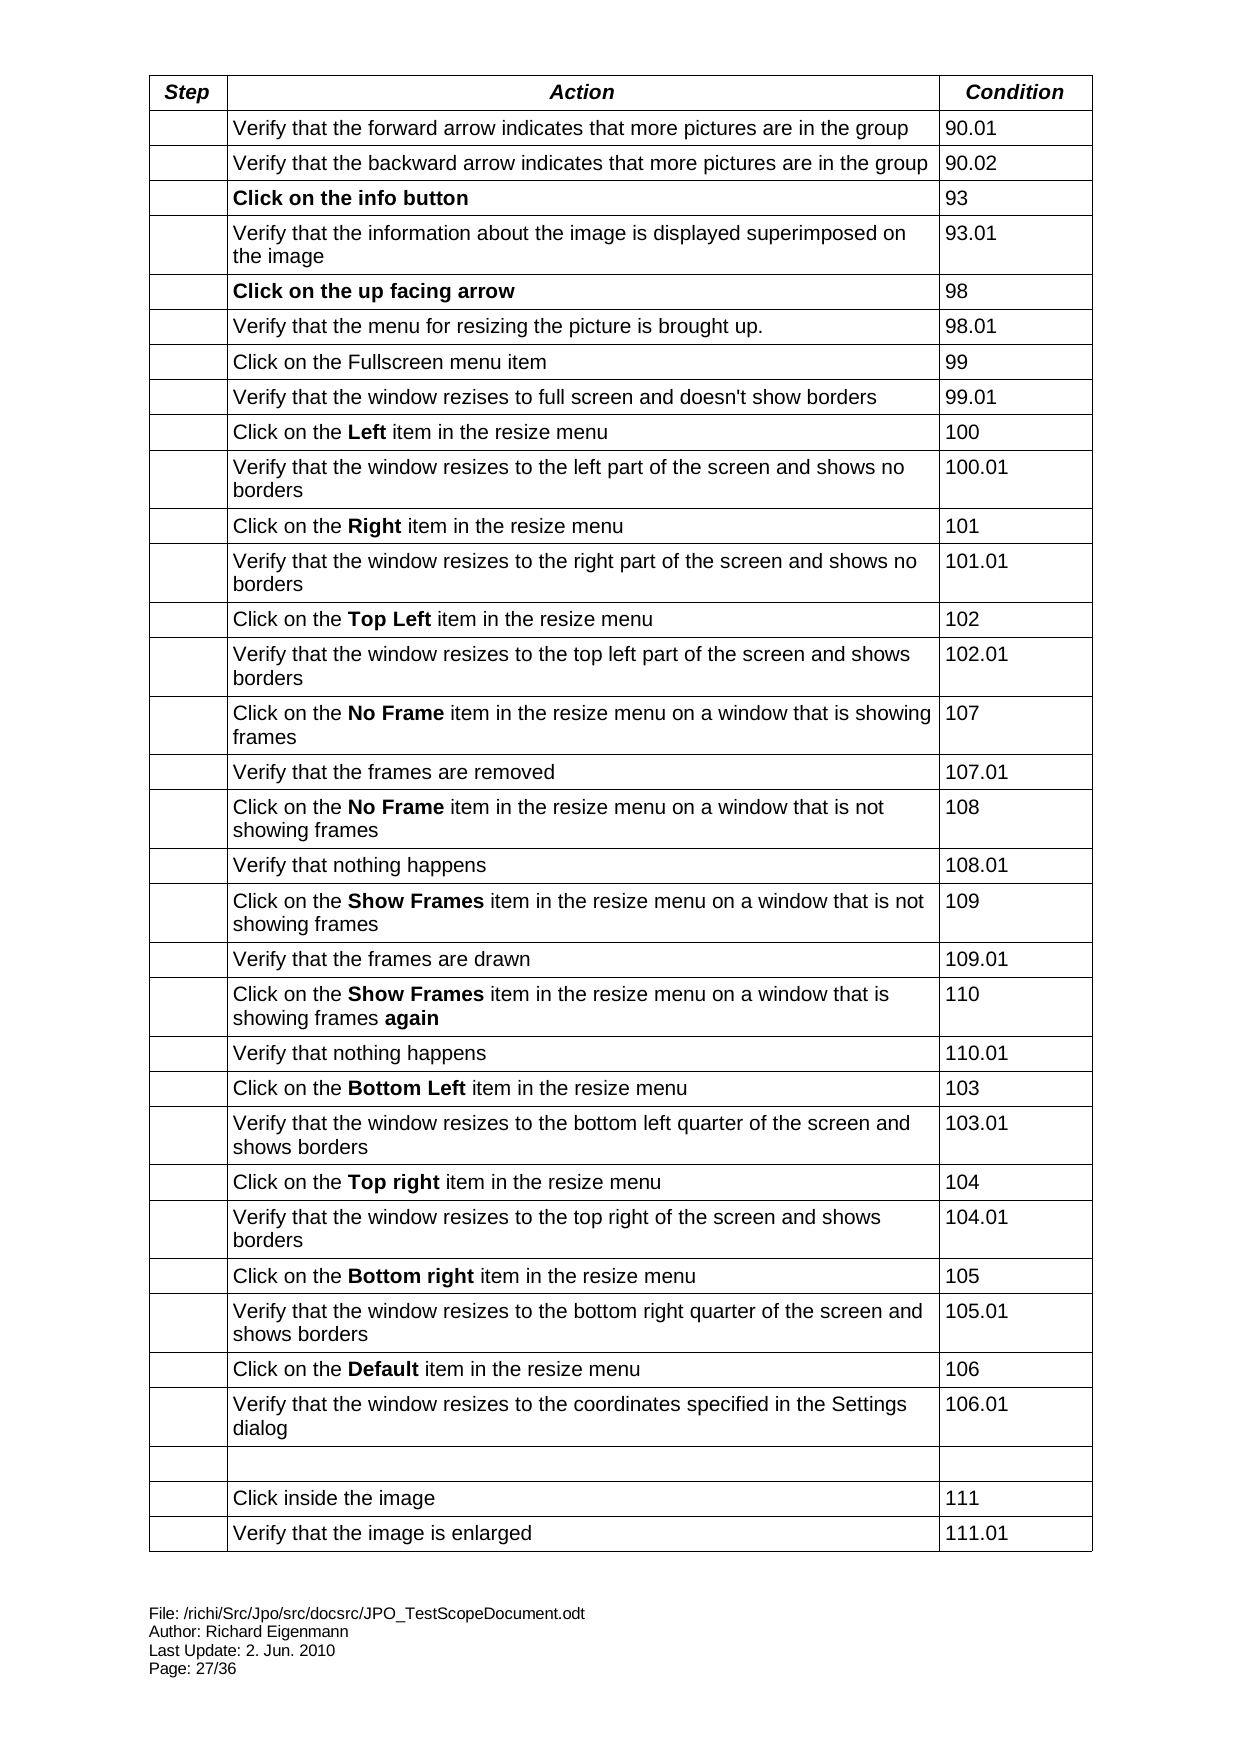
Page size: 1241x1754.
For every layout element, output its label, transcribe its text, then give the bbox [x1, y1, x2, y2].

table_cell [150, 415, 227, 450]
table_header Step [150, 76, 227, 110]
table_cell Click on the Top Left item in the resize menu [228, 603, 939, 637]
table_cell Verify that nothing happens [228, 1037, 939, 1071]
table_cell [150, 310, 227, 344]
table_cell Verify that the window resizes to the right part of the screen and shows no borders [228, 544, 939, 602]
table_cell [228, 1447, 939, 1481]
table_cell 98.01 [940, 310, 1092, 344]
table_cell Verify that the window resizes to the top left part of the screen and shows borders [228, 638, 939, 696]
table_cell 110 [940, 978, 1092, 1036]
table_cell 100.01 [940, 451, 1092, 508]
table_cell 90.01 [940, 111, 1092, 145]
table_cell [150, 1201, 227, 1258]
table_cell Click on the No Frame item in the resize menu on a window that is showing frames [228, 697, 939, 754]
table_cell [150, 755, 227, 789]
table_cell [150, 1353, 227, 1387]
table_cell 103 [940, 1072, 1092, 1106]
table_cell Click on the No Frame item in the resize menu on a window that is not showing frames [228, 790, 939, 848]
table_cell [150, 884, 227, 942]
table_cell Verify that the menu for resizing the picture is brought up. [228, 310, 939, 344]
table_cell [150, 181, 227, 215]
table_cell [150, 1388, 227, 1446]
table_cell [150, 380, 227, 414]
table_cell 111 [940, 1482, 1092, 1516]
table_cell 107 [940, 697, 1092, 754]
table_cell Verify that the window resizes to the left part of the screen and shows no borders [228, 451, 939, 508]
table_cell Verify that the backward arrow indicates that more pictures are in the group [228, 146, 939, 180]
table_cell 99.01 [940, 380, 1092, 414]
table_cell [150, 1259, 227, 1293]
table_cell 90.02 [940, 146, 1092, 180]
table_cell 100 [940, 415, 1092, 450]
table_cell [150, 978, 227, 1036]
table_cell [150, 943, 227, 977]
table_cell [940, 1447, 1092, 1481]
table_cell Click on the up facing arrow [228, 275, 939, 309]
table_cell 109 [940, 884, 1092, 942]
table_cell 108.01 [940, 849, 1092, 883]
table_cell 101 [940, 509, 1092, 543]
table_cell 106.01 [940, 1388, 1092, 1446]
table_cell Click on the Default item in the resize menu [228, 1353, 939, 1387]
table_cell Click on the Right item in the resize menu [228, 509, 939, 543]
table_cell 102 [940, 603, 1092, 637]
table_cell 102.01 [940, 638, 1092, 696]
table_cell [150, 111, 227, 145]
table_cell [150, 1482, 227, 1516]
table_cell 103.01 [940, 1107, 1092, 1164]
table_cell 108 [940, 790, 1092, 848]
table_header Action [228, 76, 939, 110]
table_cell [150, 451, 227, 508]
table_cell Verify that the window rezises to full screen and doesn't show borders [228, 380, 939, 414]
table_cell [150, 1517, 227, 1551]
table_cell Click on the Bottom Left item in the resize menu [228, 1072, 939, 1106]
table_cell Verify that the window resizes to the coordinates specified in the Settings dialog [228, 1388, 939, 1446]
table_cell 109.01 [940, 943, 1092, 977]
table_cell Click on the Show Frames item in the resize menu on a window that is showing frames again [228, 978, 939, 1036]
table_cell [150, 146, 227, 180]
table_cell 104 [940, 1165, 1092, 1200]
table_cell Click on the Top right item in the resize menu [228, 1165, 939, 1200]
table_cell 110.01 [940, 1037, 1092, 1071]
table_cell Verify that the information about the image is displayed superimposed on the image [228, 216, 939, 274]
table_cell Verify that the window resizes to the bottom right quarter of the screen and shows borders [228, 1294, 939, 1352]
table_cell Click on the Show Frames item in the resize menu on a window that is not showing frames [228, 884, 939, 942]
table_cell Verify that the frames are removed [228, 755, 939, 789]
table_cell Verify that the forward arrow indicates that more pictures are in the group [228, 111, 939, 145]
table_cell 101.01 [940, 544, 1092, 602]
table_cell Verify that nothing happens [228, 849, 939, 883]
table_cell [150, 638, 227, 696]
table_cell 105 [940, 1259, 1092, 1293]
table_cell 111.01 [940, 1517, 1092, 1551]
table_cell 93.01 [940, 216, 1092, 274]
table_cell [150, 849, 227, 883]
table_cell [150, 275, 227, 309]
table_cell [150, 544, 227, 602]
table_cell 99 [940, 345, 1092, 379]
table_cell 106 [940, 1353, 1092, 1387]
table_cell [150, 790, 227, 848]
table_cell [150, 1107, 227, 1164]
table_cell [150, 697, 227, 754]
table_cell Click on the Bottom right item in the resize menu [228, 1259, 939, 1293]
table_cell [150, 345, 227, 379]
table_cell Click on the Fullscreen menu item [228, 345, 939, 379]
table_cell Verify that the frames are drawn [228, 943, 939, 977]
table_cell [150, 509, 227, 543]
table_cell Click on the Left item in the resize menu [228, 415, 939, 450]
table_cell 107.01 [940, 755, 1092, 789]
table_cell 93 [940, 181, 1092, 215]
table_cell [150, 1037, 227, 1071]
table_cell [150, 603, 227, 637]
table_cell Click on the info button [228, 181, 939, 215]
table_cell 105.01 [940, 1294, 1092, 1352]
table_cell [150, 1165, 227, 1200]
table_cell [150, 1447, 227, 1481]
table_cell Verify that the image is enlarged [228, 1517, 939, 1551]
table_cell 104.01 [940, 1201, 1092, 1258]
table_cell Verify that the window resizes to the bottom left quarter of the screen and shows borders [228, 1107, 939, 1164]
table_cell 98 [940, 275, 1092, 309]
table_cell [150, 216, 227, 274]
table_cell Verify that the window resizes to the top right of the screen and shows borders [228, 1201, 939, 1258]
table_cell [150, 1072, 227, 1106]
table_header Condition [940, 76, 1092, 110]
table_cell Click inside the image [228, 1482, 939, 1516]
table_cell [150, 1294, 227, 1352]
